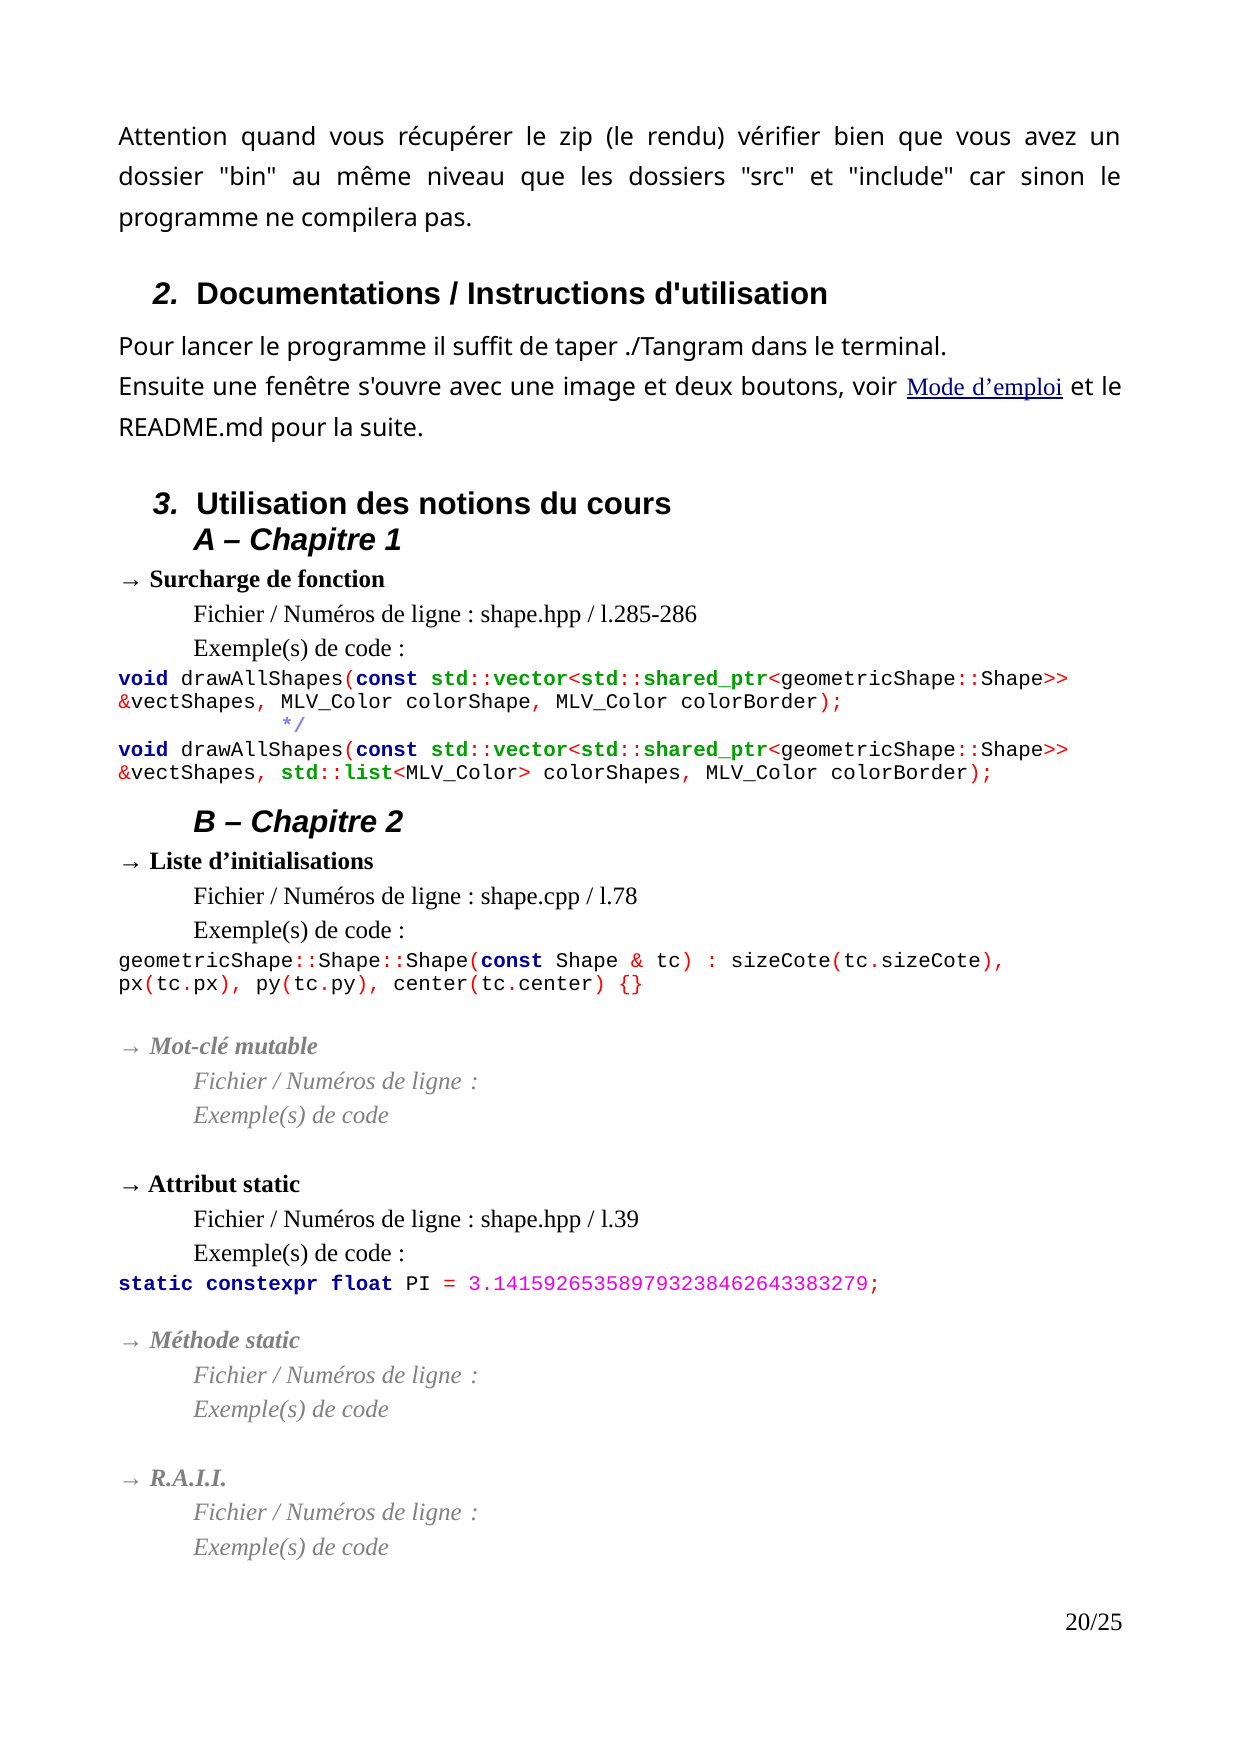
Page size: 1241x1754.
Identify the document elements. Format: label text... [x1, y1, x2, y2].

text Exemple(s) de code : [118, 915, 1122, 944]
text → Surcharge de fonction [118, 564, 1122, 593]
text Fichier / Numéros de ligne : [118, 1360, 1122, 1388]
text geometricShape::Shape::Shape(const Shape & tc) : sizeCote(tc.sizeCote), px(tc.px), py(tc.py), center(tc.center) {} [118, 950, 1122, 997]
text Fichier / Numéros de ligne : [118, 1497, 1122, 1526]
subtitle 3. Utilisation des notions du cours [118, 485, 1122, 521]
text → Attribut static [118, 1169, 1122, 1198]
text static constexpr float PI = 3.141592653589793238462643383279; [118, 1273, 1122, 1296]
text → Liste d’initialisations [118, 846, 1122, 875]
text Exemple(s) de code [118, 1100, 1122, 1129]
text Fichier / Numéros de ligne : shape.cpp / l.78 [118, 881, 1122, 909]
text B – Chapitre 2 [118, 803, 1122, 839]
text */ [118, 715, 1122, 739]
text Pour lancer le programme il suffit de taper ./Tangram dans le terminal. [118, 328, 1122, 362]
text Exemple(s) de code : [118, 633, 1122, 662]
text A – Chapitre 1 [118, 521, 1122, 557]
text Fichier / Numéros de ligne : [118, 1066, 1122, 1095]
subtitle 2. Documentations / Instructions d'utilisation [118, 275, 1122, 311]
text → Méthode static [118, 1325, 1122, 1354]
text void drawAllShapes(const std::vector<std::shared_ptr<geometricShape::Shape>> &vectShapes, MLV_Color colorShape, MLV_Color colorBorder); [118, 668, 1122, 715]
text Fichier / Numéros de ligne : shape.hpp / l.39 [118, 1204, 1122, 1233]
text Exemple(s) de code [118, 1532, 1122, 1560]
text Ensuite une fenêtre s'ouvre avec une image et deux boutons, voir Mode d’emploi et le README.md pour la suite. [118, 369, 1122, 444]
text Attention quand vous récupérer le zip (le rendu) vérifier bien que vous avez un dossier "bin" au même niveau que les dossiers "src" et "include" car sinon le programme ne compilera pas. [118, 118, 1122, 234]
text → Mot-clé mutable [118, 1031, 1122, 1060]
text Fichier / Numéros de ligne : shape.hpp / l.285-286 [118, 599, 1122, 627]
text void drawAllShapes(const std::vector<std::shared_ptr<geometricShape::Shape>> &vectShapes, std::list<MLV_Color> colorShapes, MLV_Color colorBorder); [118, 739, 1122, 786]
text → R.A.I.I. [118, 1463, 1122, 1491]
text Exemple(s) de code [118, 1394, 1122, 1423]
text Exemple(s) de code : [118, 1238, 1122, 1267]
